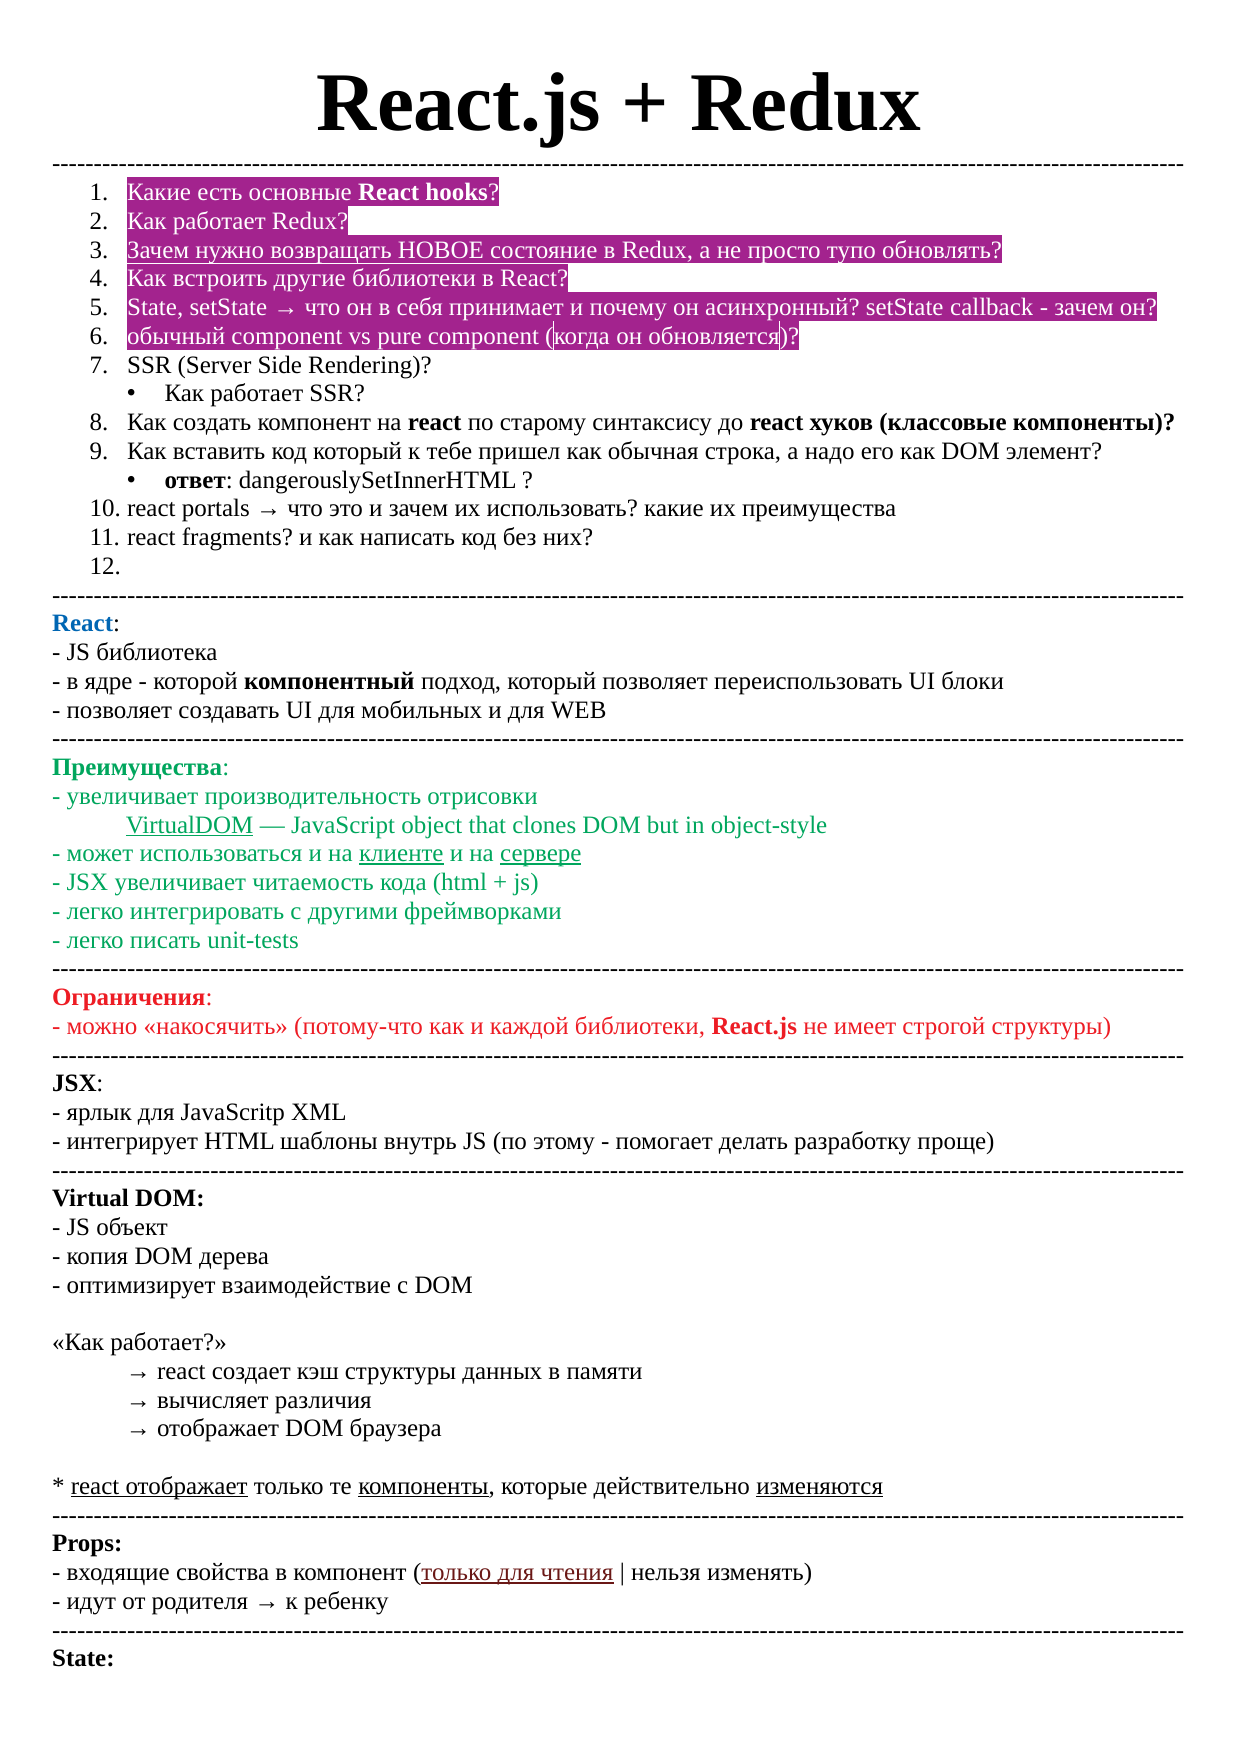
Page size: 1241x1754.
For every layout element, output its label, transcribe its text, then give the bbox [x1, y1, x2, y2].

text Ограничения: [52, 982, 1187, 1011]
text - интегрирует HTML шаблоны внутрь JS (по этому - помогает делать разработку проще) [52, 1126, 1187, 1155]
list State, setState → что он в себя принимает и почему он асинхронный? setState callback - зачем он? [89, 292, 1187, 321]
list Как вставить код который к тебе пришел как обычная строка, а надо его как DOM элемент? [89, 436, 1187, 465]
text Virtual DOM: [52, 1183, 1187, 1212]
text State: [52, 1643, 1187, 1672]
list Как создать компонент на react по старому синтаксису до react хуков (классовые компоненты)? [89, 407, 1187, 436]
text JSX: [52, 1068, 1187, 1097]
text - входящие свойства в компонент (только для чтения | нельзя изменять) [52, 1557, 1187, 1586]
list Как работает Redux? [89, 206, 1187, 235]
list Какие есть основные React hooks? [89, 177, 1187, 206]
text - идут от родителя → к ребенку [52, 1586, 1187, 1615]
text - оптимизирует взаимодействие с DOM [52, 1270, 1187, 1298]
text - можно «накосячить» (потому-что как и каждой библиотеки, React.js не имеет строгой структуры) [52, 1011, 1187, 1040]
text - ярлык для JavaScritp XML [52, 1097, 1187, 1126]
text ---------------------------------------------------------------------------------------------------------------------------------------- [52, 1615, 1187, 1643]
text ---------------------------------------------------------------------------------------------------------------------------------------- [52, 723, 1187, 752]
text - копия DOM дерева [52, 1241, 1187, 1270]
list react portals → что это и зачем их использовать? какие их преимущества [89, 493, 1187, 522]
text - JS библиотека [52, 637, 1187, 666]
text - позволяет создавать UI для мобильных и для WEB [52, 695, 1187, 723]
text React.js + Redux [52, 53, 1187, 148]
text «Как работает?» [52, 1327, 1187, 1356]
text ---------------------------------------------------------------------------------------------------------------------------------------- [52, 1040, 1187, 1068]
text ---------------------------------------------------------------------------------------------------------------------------------------- [52, 1155, 1187, 1183]
list Зачем нужно возвращать НОВОЕ состояние в Redux, а не просто тупо обновлять? [89, 235, 1187, 263]
list ответ: dangerouslySetInnerHTML ? [127, 465, 1187, 493]
text VirtualDOM — JavaScript object that clones DOM but in object-style [52, 810, 1187, 838]
text - увеличивает производительность отрисовки [52, 781, 1187, 810]
text - в ядре - которой компонентный подход, который позволяет переиспользовать UI блоки [52, 666, 1187, 695]
text - может использоваться и на клиенте и на сервере [52, 838, 1187, 867]
text → react создает кэш структуры данных в памяти [52, 1356, 1187, 1385]
list Как работает SSR? [127, 378, 1187, 407]
text → вычисляет различия [52, 1385, 1187, 1413]
text ---------------------------------------------------------------------------------------------------------------------------------------- [52, 953, 1187, 982]
list SSR (Server Side Rendering)? [89, 350, 1187, 378]
list react fragments? и как написать код без них? [89, 522, 1187, 551]
list обычный component vs pure component (когда он обновляется)? [89, 321, 1187, 350]
text - легко интегрировать с другими фреймворками [52, 896, 1187, 925]
text Преимущества: [52, 752, 1187, 781]
text - JS объект [52, 1212, 1187, 1241]
text → отображает DOM браузера [52, 1413, 1187, 1442]
list Как встроить другие библиотеки в React? [89, 263, 1187, 292]
text * react отображает только те компоненты, которые действительно изменяются [52, 1471, 1187, 1500]
text ---------------------------------------------------------------------------------------------------------------------------------------- [52, 148, 1187, 177]
text - JSX увеличивает читаемость кода (html + js) [52, 867, 1187, 896]
text ---------------------------------------------------------------------------------------------------------------------------------------- [52, 1500, 1187, 1528]
text React: [52, 608, 1187, 637]
text ---------------------------------------------------------------------------------------------------------------------------------------- [52, 580, 1187, 608]
text Props: [52, 1528, 1187, 1557]
text - легко писать unit-tests [52, 925, 1187, 953]
